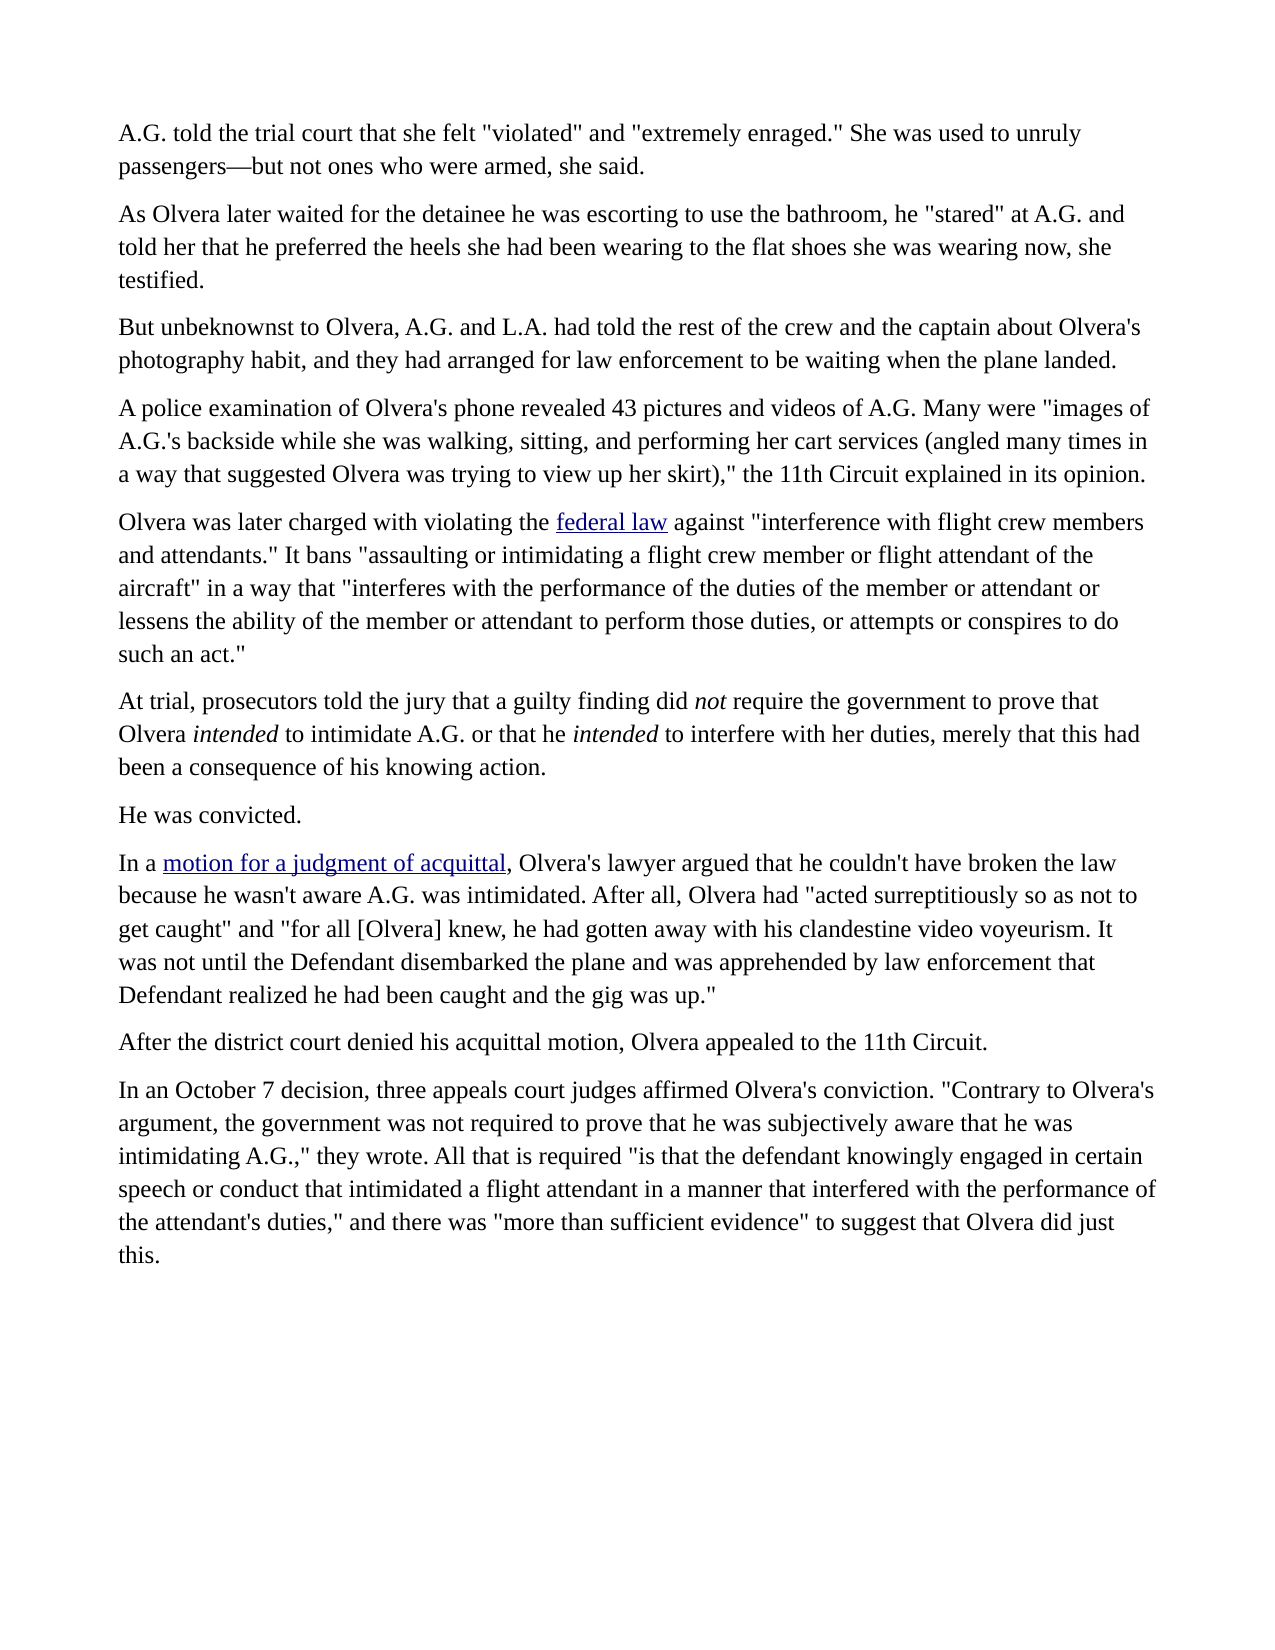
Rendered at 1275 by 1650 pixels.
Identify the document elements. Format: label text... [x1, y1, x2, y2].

text Olvera was later charged with violating the federal law against "interference with flight crew members and attendants." It bans "assaulting or intimidating a flight crew member or flight attendant of the aircraft" in a way that "interferes with the performance of the duties of the member or attendant or lessens the ability of the member or attendant to perform those duties, or attempts or conspires to do such an act." [118, 507, 1157, 667]
text A police examination of Olvera's phone revealed 43 pictures and videos of A.G. Many were "images of A.G.'s backside while she was walking, sitting, and performing her cart services (angled many times in a way that suggested Olvera was trying to view up her skirt)," the 11th Circuit explained in its opinion. [118, 393, 1157, 488]
text But unbeknownst to Olvera, A.G. and L.A. had told the rest of the crew and the captain about Olvera's photography habit, and they had arranged for law enforcement to be waiting when the plane landed. [118, 312, 1157, 374]
text He was convicted. [118, 800, 1157, 829]
text In an October 7 decision, three appeals court judges affirmed Olvera's conviction. "Contrary to Olvera's argument, the government was not required to prove that he was subjectively aware that he was intimidating A.G.," they wrote. All that is required "is that the defendant knowingly engaged in certain speech or conduct that intimidated a flight attendant in a manner that interfered with the performance of the attendant's duties," and there was "more than sufficient evidence" to suggest that Olvera did just this. [118, 1075, 1157, 1269]
text As Olvera later waited for the detainee he was escorting to use the bathroom, he "stared" at A.G. and told her that he preferred the heels she had been wearing to the flat shoes she was wearing now, she testified. [118, 199, 1157, 293]
text A.G. told the trial court that she felt "violated" and "extremely enraged." She was used to unruly passengers—but not ones who were armed, she said. [118, 118, 1157, 180]
text After the district court denied his acquittal motion, Olvera appealed to the 11th Circuit. [118, 1027, 1157, 1056]
text At trial, prosecutors told the jury that a guilty finding did not require the government to prove that Olvera intended to intimidate A.G. or that he intended to interfere with her duties, merely that this had been a consequence of his knowing action. [118, 686, 1157, 781]
text In a motion for a judgment of acquittal, Olvera's lawyer argued that he couldn't have broken the law because he wasn't aware A.G. was intimidated. After all, Olvera had "acted surreptitiously so as not to get caught" and "for all [Olvera] knew, he had gotten away with his clandestine video voyeurism. It was not until the Defendant disembarked the plane and was apprehended by law enforcement that Defendant realized he had been caught and the gig was up." [118, 848, 1157, 1008]
